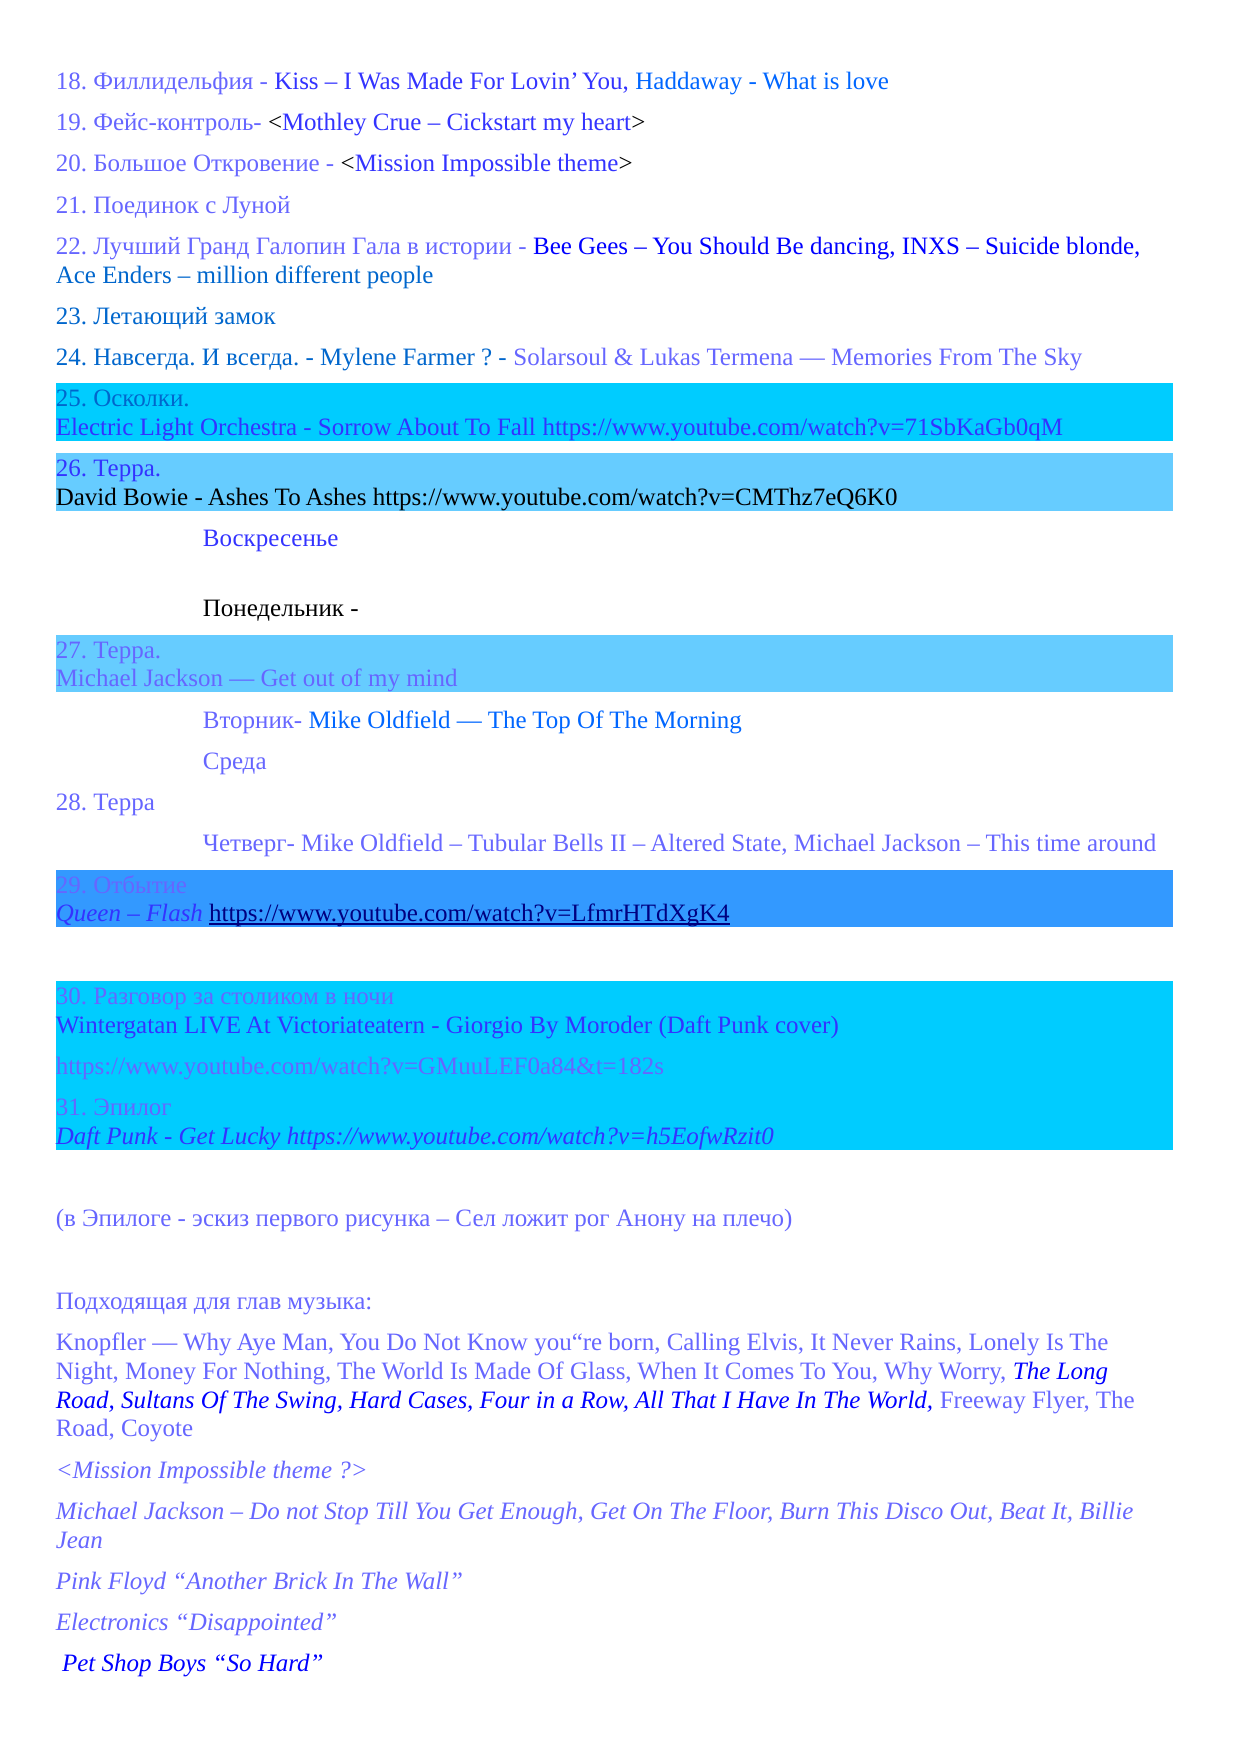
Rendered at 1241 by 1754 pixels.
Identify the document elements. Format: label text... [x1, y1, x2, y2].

text <Mission Impossible theme ?> [56, 1455, 1173, 1483]
text 31. Эпилог Daft Punk - Get Lucky https://www.youtube.com/watch?v=h5EofwRzit0 [56, 1092, 1173, 1150]
text Четверг- Mike Oldfield – Tubular Bells II – Altered State, Michael Jackson – This time around [56, 828, 1173, 857]
text 29. Отбытие Queen – Flash https://www.youtube.com/watch?v=LfmrHTdXgK4 [56, 870, 1173, 927]
text Подходящая для глав музыка: [56, 1286, 1173, 1315]
text 22. Лучший Гранд Галопин Гала в истории - Bee Gees – You Should Be dancing, INXS – Suicide blonde, Ace Enders – million different people [56, 231, 1173, 288]
text Среда [56, 746, 1173, 775]
text Pink Floyd “Another Brick In The Wall” [56, 1566, 1173, 1595]
text 27. Терра. Michael Jackson — Get out of my mind [56, 635, 1173, 692]
text 28. Терра [56, 787, 1173, 816]
text 21. Поединок с Луной [56, 190, 1173, 218]
text 30. Разговор за столиком в ночи Wintergatan LIVE At Victoriateatern - Giorgio By Moroder (Daft Punk cover) [56, 981, 1173, 1038]
text Pet Shop Boys “So Hard” [56, 1648, 1173, 1677]
text Electronics “Disappointed” [56, 1607, 1173, 1636]
text Knopfler — Why Aye Man, You Do Not Know you“re born, Calling Elvis, It Never Rains, Lonely Is The Night, Money For Nothing, The World Is Made Of Glass, When It Comes To You, Why Worry, The Long Road, Sultans Of The Swing, Hard Cases, Four in a Row, All That I Have In The World, Freeway Flyer, The Road, Coyote [56, 1327, 1173, 1442]
text (в Эпилоге - эскиз первого рисунка – Сел ложит рог Анону на плечо) [56, 1203, 1173, 1232]
text 23. Летающий замок [56, 301, 1173, 330]
text 24. Навсегда. И всегда. - Mylene Farmer ? - Solarsoul & Lukas Termena — Memories From The Sky [56, 342, 1173, 371]
text Воскресенье [56, 523, 1173, 581]
text 20. Большое Откровение - <Mission Impossible theme> [56, 148, 1173, 177]
text 19. Фейс-контроль- <Mothley Crue – Cickstart my heart> [56, 107, 1173, 136]
text Michael Jackson – Do not Stop Till You Get Enough, Get On The Floor, Burn This Disco Out, Beat It, Billie Jean [56, 1496, 1173, 1553]
text 25. Осколки. Electric Light Orchestra - Sorrow About To Fall https://www.youtube.com/watch?v=71SbKaGb0qM [56, 383, 1173, 441]
text https://www.youtube.com/watch?v=GMuuLEF0a84&t=182s [56, 1051, 1173, 1080]
text Вторник- Mike Oldfield — The Top Of The Morning [56, 705, 1173, 733]
text 18. Филлидельфия - Kiss – I Was Made For Lovin’ You, Haddaway - What is love [56, 66, 1173, 95]
text Понедельник - [56, 593, 1173, 622]
text 26. Терра. David Bowie - Ashes To Ashes https://www.youtube.com/watch?v=CMThz7eQ6K0 [56, 453, 1173, 511]
